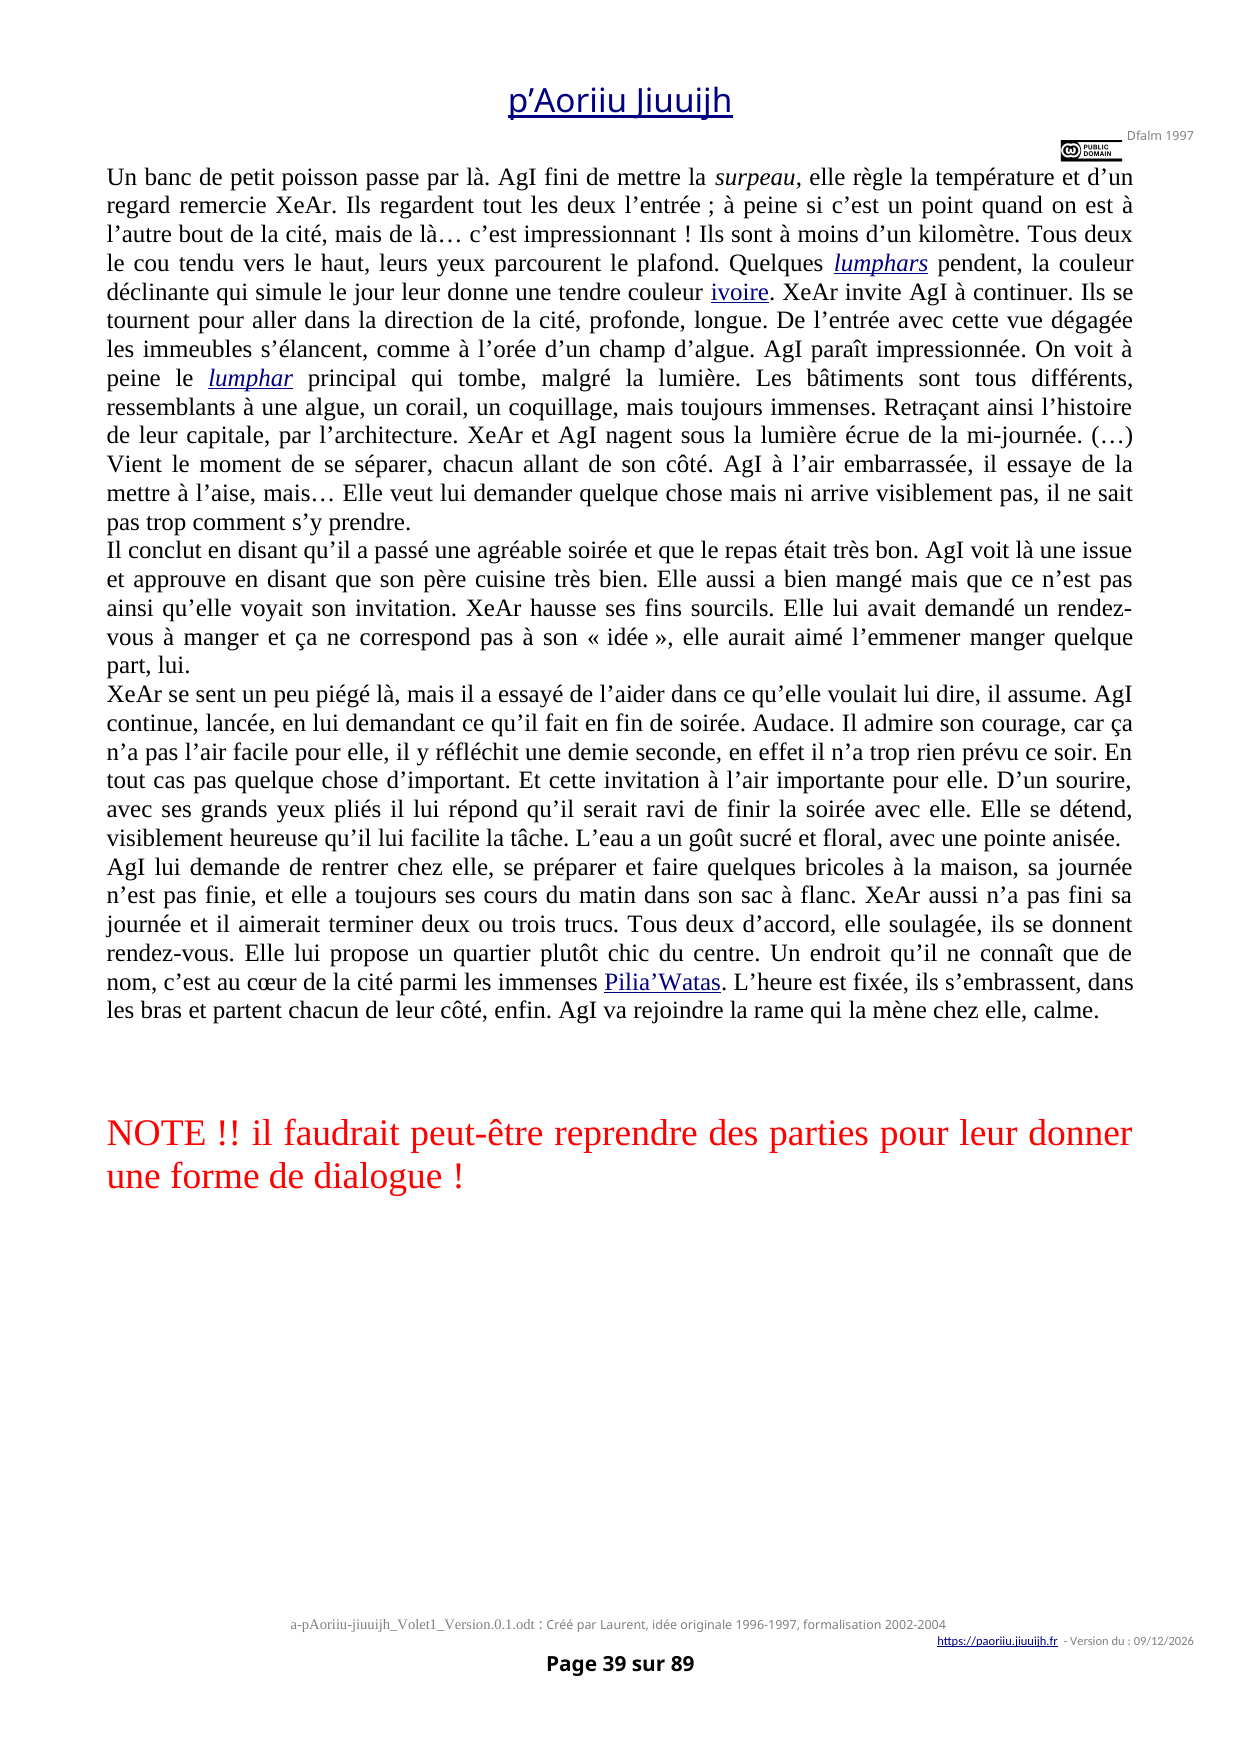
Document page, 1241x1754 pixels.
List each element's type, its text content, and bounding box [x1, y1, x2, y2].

text Il conclut en disant qu’il a passé une agréable soirée et que le repas était très bon. AgI voit là une issue et approuve en disant que son père cuisine très bien. Elle aussi a bien mangé mais que ce n’est pas ainsi qu’elle voyait son invitation. XeAr hausse ses fins sourcils. Elle lui avait demandé un rendez-vous à manger et ça ne correspond pas à son « idée », elle aurait aimé l’emmener manger quelque part, lui. [106, 536, 1134, 679]
text AgI lui demande de rentrer chez elle, se préparer et faire quelques bricoles à la maison, sa journée n’est pas finie, et elle a toujours ses cours du matin dans son sac à flanc. XeAr aussi n’a pas fini sa journée et il aimerait terminer deux ou trois trucs. Tous deux d’accord, elle soulagée, ils se donnent rendez-vous. Elle lui propose un quartier plutôt chic du centre. Un endroit qu’il ne connaît que de nom, c’est au cœur de la cité parmi les immenses Pilia’Watas. L’heure est fixée, ils s’embrassent, dans les bras et partent chacun de leur côté, enfin. AgI va rejoindre la rame qui la mène chez elle, calme. [106, 852, 1134, 1024]
text Un banc de petit poisson passe par là. AgI fini de mettre la surpeau, elle règle la température et d’un regard remercie XeAr. Ils regardent tout les deux l’entrée ; à peine si c’est un point quand on est à l’autre bout de la cité, mais de là… c’est impressionnant ! Ils sont à moins d’un kilomètre. Tous deux le cou tendu vers le haut, leurs yeux parcourent le plafond. Quelques lumphars pendent, la couleur déclinante qui simule le jour leur donne une tendre couleur ivoire. XeAr invite AgI à continuer. Ils se tournent pour aller dans la direction de la cité, profonde, longue. De l’entrée avec cette vue dégagée les immeubles s’élancent, comme à l’orée d’un champ d’algue. AgI paraît impressionnée. On voit à peine le lumphar principal qui tombe, malgré la lumière. Les bâtiments sont tous différents, ressemblants à une algue, un corail, un coquillage, mais toujours immenses. Retraçant ainsi l’histoire de leur capitale, par l’architecture. XeAr et AgI nagent sous la lumière écrue de la mi-journée. (…) Vient le moment de se séparer, chacun allant de son côté. AgI à l’air embarrassée, il essaye de la mettre à l’aise, mais… Elle veut lui demander quelque chose mais ni arrive visiblement pas, il ne sait pas trop comment s’y prendre. [106, 162, 1134, 536]
text XeAr se sent un peu piégé là, mais il a essayé de l’aider dans ce qu’elle voulait lui dire, il assume. AgI continue, lancée, en lui demandant ce qu’il fait en fin de soirée. Audace. Il admire son courage, car ça n’a pas l’air facile pour elle, il y réfléchit une demie seconde, en effet il n’a trop rien prévu ce soir. En tout cas pas quelque chose d’important. Et cette invitation à l’air importante pour elle. D’un sourire, avec ses grands yeux pliés il lui répond qu’il serait ravi de finir la soirée avec elle. Elle se détend, visiblement heureuse qu’il lui facilite la tâche. L’eau a un goût sucré et floral, avec une pointe anisée. [106, 679, 1134, 852]
text NOTE !! il faudrait peut-être reprendre des parties pour leur donner une forme de dialogue ! [106, 1111, 1134, 1197]
